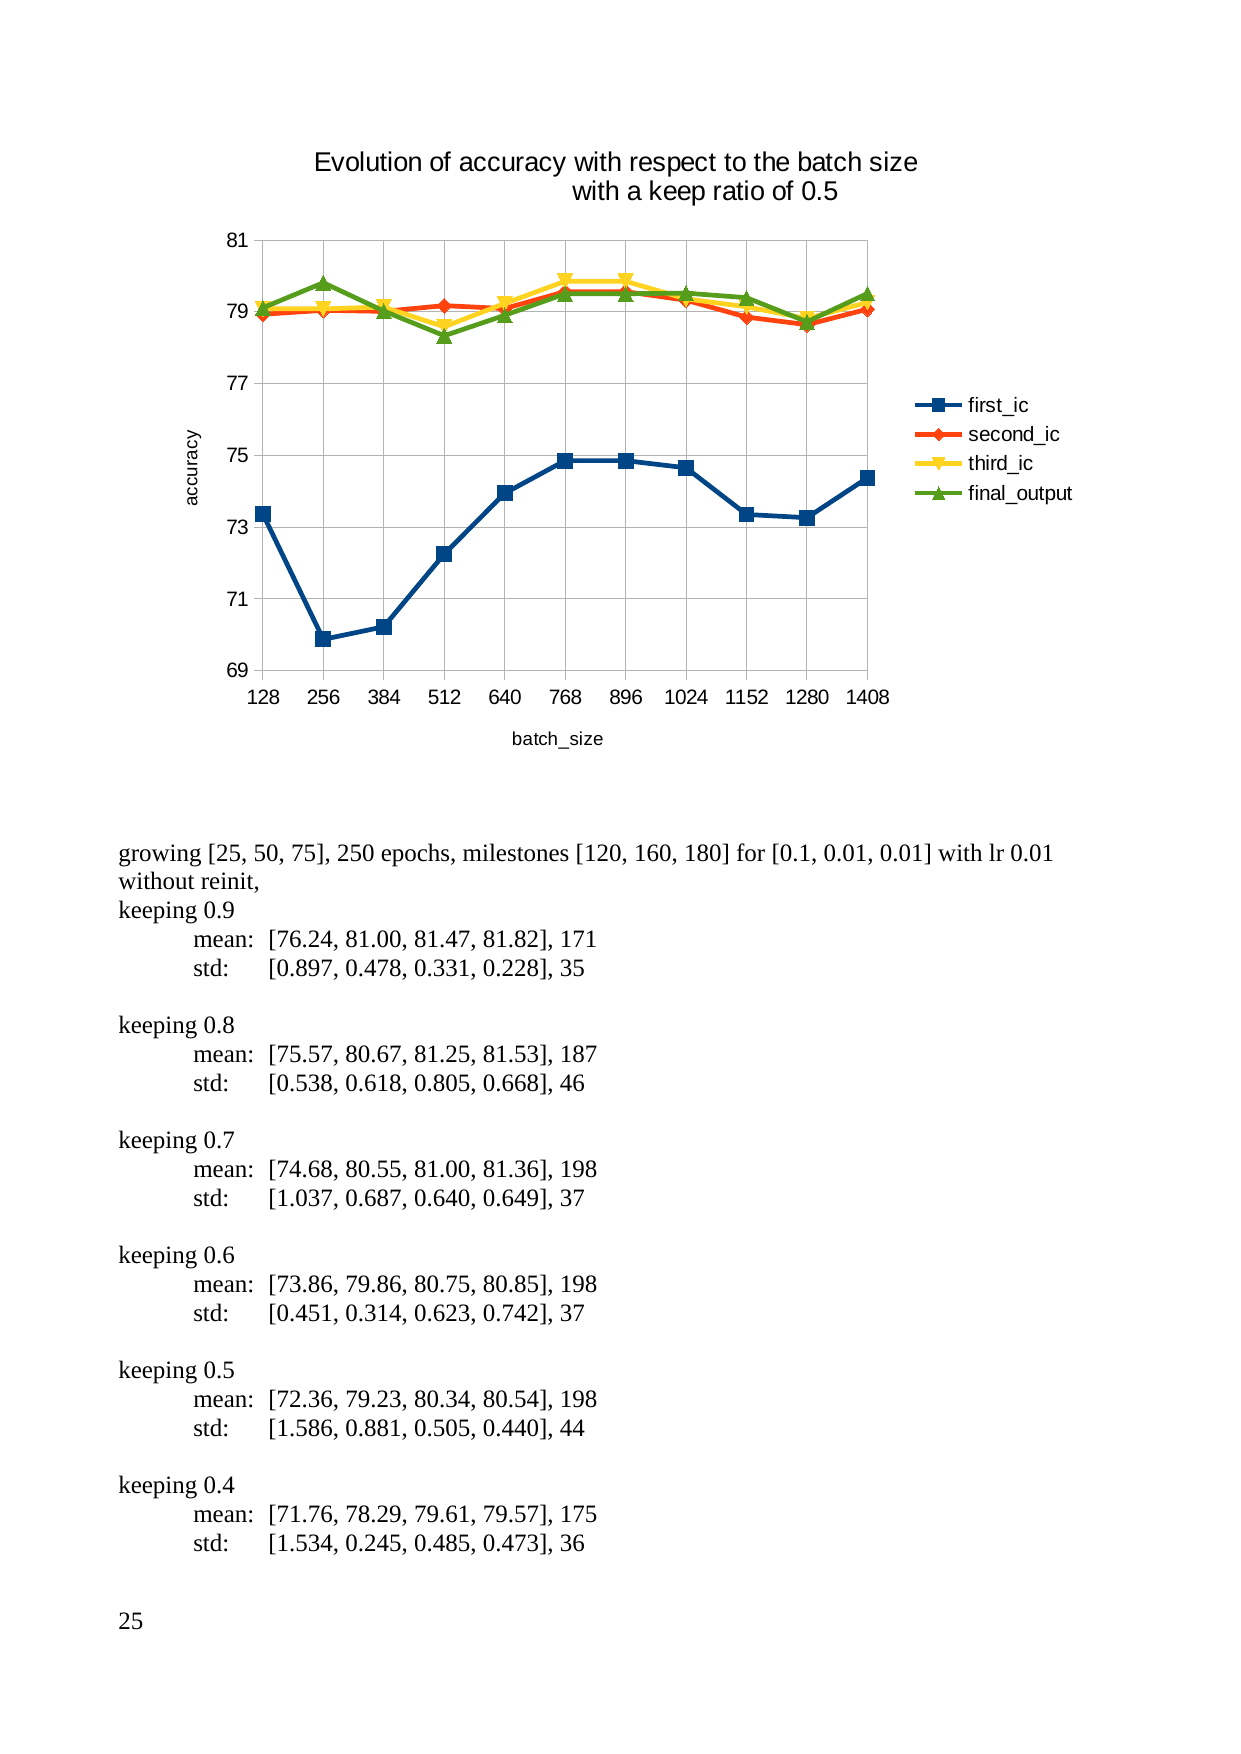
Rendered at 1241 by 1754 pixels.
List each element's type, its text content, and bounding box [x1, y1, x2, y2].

text keeping 0.4 [118, 1470, 1122, 1499]
text mean: [71.76, 78.29, 79.61, 79.57], 175 [118, 1499, 1122, 1528]
text std: [0.451, 0.314, 0.623, 0.742], 37 [118, 1298, 1122, 1326]
text std: [1.534, 0.245, 0.485, 0.473], 36 [118, 1528, 1122, 1556]
text std: [0.897, 0.478, 0.331, 0.228], 35 [118, 953, 1122, 981]
text keeping 0.5 [118, 1355, 1122, 1384]
text mean: [73.86, 79.86, 80.75, 80.85], 198 [118, 1269, 1122, 1298]
text mean: [75.57, 80.67, 81.25, 81.53], 187 [118, 1039, 1122, 1068]
text std: [0.538, 0.618, 0.805, 0.668], 46 [118, 1068, 1122, 1096]
text keeping 0.7 [118, 1125, 1122, 1154]
text std: [1.586, 0.881, 0.505, 0.440], 44 [118, 1413, 1122, 1441]
text growing [25, 50, 75], 250 epochs, milestones [120, 160, 180] for [0.1, 0.01, 0.01] with lr 0.01 without reinit, [118, 838, 1122, 895]
text keeping 0.8 [118, 1010, 1122, 1039]
text mean: [74.68, 80.55, 81.00, 81.36], 198 [118, 1154, 1122, 1183]
text mean: [76.24, 81.00, 81.47, 81.82], 171 [118, 924, 1122, 953]
text mean: [72.36, 79.23, 80.34, 80.54], 198 [118, 1384, 1122, 1413]
text std: [1.037, 0.687, 0.640, 0.649], 37 [118, 1183, 1122, 1211]
text keeping 0.9 [118, 895, 1122, 924]
text keeping 0.6 [118, 1240, 1122, 1269]
